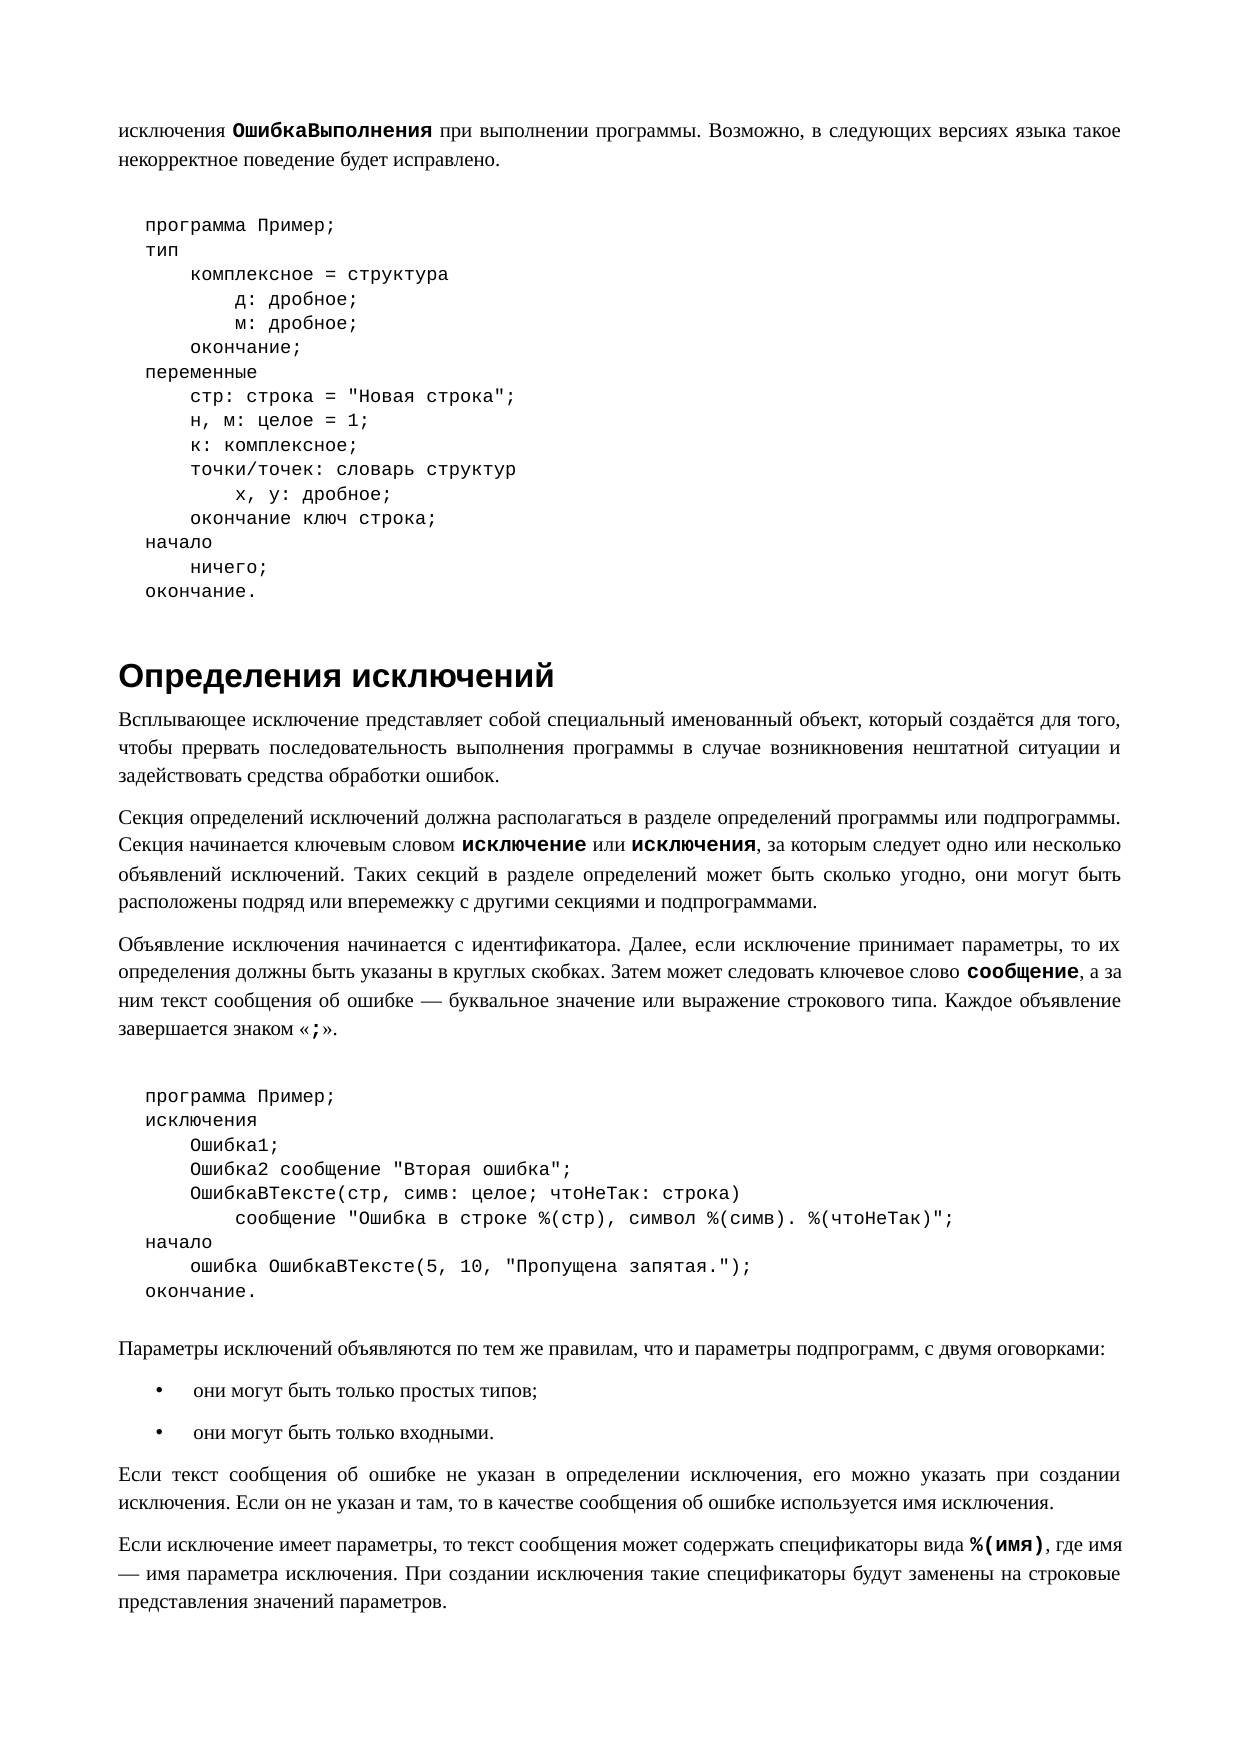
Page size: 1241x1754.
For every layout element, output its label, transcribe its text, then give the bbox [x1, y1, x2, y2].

text Если исключение имеет параметры, то текст сообщения может содержать спецификаторы вида %(имя), где имя — имя параметра исключения. При создании исключения такие спецификаторы будут заменены на строковые представления значений параметров. [118, 1532, 1122, 1613]
text Секция определений исключений должна располагаться в разделе определений программы или подпрограммы. Секция начинается ключевым словом исключение или исключения, за которым следует одно или несколько объявлений исключений. Таких секций в разделе определений может быть сколько угодно, они могут быть расположены подряд или вперемежку с другими секциями и подпрограммами. [118, 805, 1122, 913]
text ОшибкаВТексте(стр, симв: целое; чтоНеТак: строка) сообщение "Ошибка в строке %(стр), символ %(симв). %(чтоНеТак)"; начало ошибка ОшибкаВТексте(5, 10, "Пропущена запятая."); окончание. [136, 1175, 1104, 1312]
text Всплывающее исключение представляет собой специальный именованный объект, который создаётся для того, чтобы прервать последовательность выполнения программы в случае возникновения нештатной ситуации и задействовать средства обработки ошибок. [118, 707, 1122, 787]
text программа Пример; тип комплексное = структура д: дробное; м: дробное; окончание; переменные стр: строка = "Новая строка"; н, м: целое = 1; к: комплексное; точки/точек: словарь структур х, у: дробное; окончание ключ строка; начало ничего; окончание. [136, 207, 1104, 612]
text Параметры исключений объявляются по тем же правилам, что и параметры подпрограмм, с двумя оговорками: [118, 1336, 1122, 1359]
text программа Пример; исключения Ошибка1; Ошибка2 сообщение "Вторая ошибка"; [136, 1078, 1104, 1175]
text исключения ОшибкаВыполнения при выполнении программы. Возможно, в следующих версиях языка такое некорректное поведение будет исправлено. [118, 118, 1122, 171]
subtitle Определения исключений [118, 656, 1122, 695]
list они могут быть только входными. [156, 1420, 1122, 1444]
list они могут быть только простых типов; [156, 1378, 1122, 1402]
text Если текст сообщения об ошибке не указан в определении исключения, его можно указать при создании исключения. Если он не указан и там, то в качестве сообщения об ошибке используется имя исключения. [118, 1462, 1122, 1514]
text Объявление исключения начинается с идентификатора. Далее, если исключение принимает параметры, то их определения должны быть указаны в круглых скобках. Затем может следовать ключевое слово сообщение, а за ним текст сообщения об ошибке — буквальное значение или выражение строкового типа. Каждое объявление завершается знаком «;». [118, 931, 1122, 1042]
